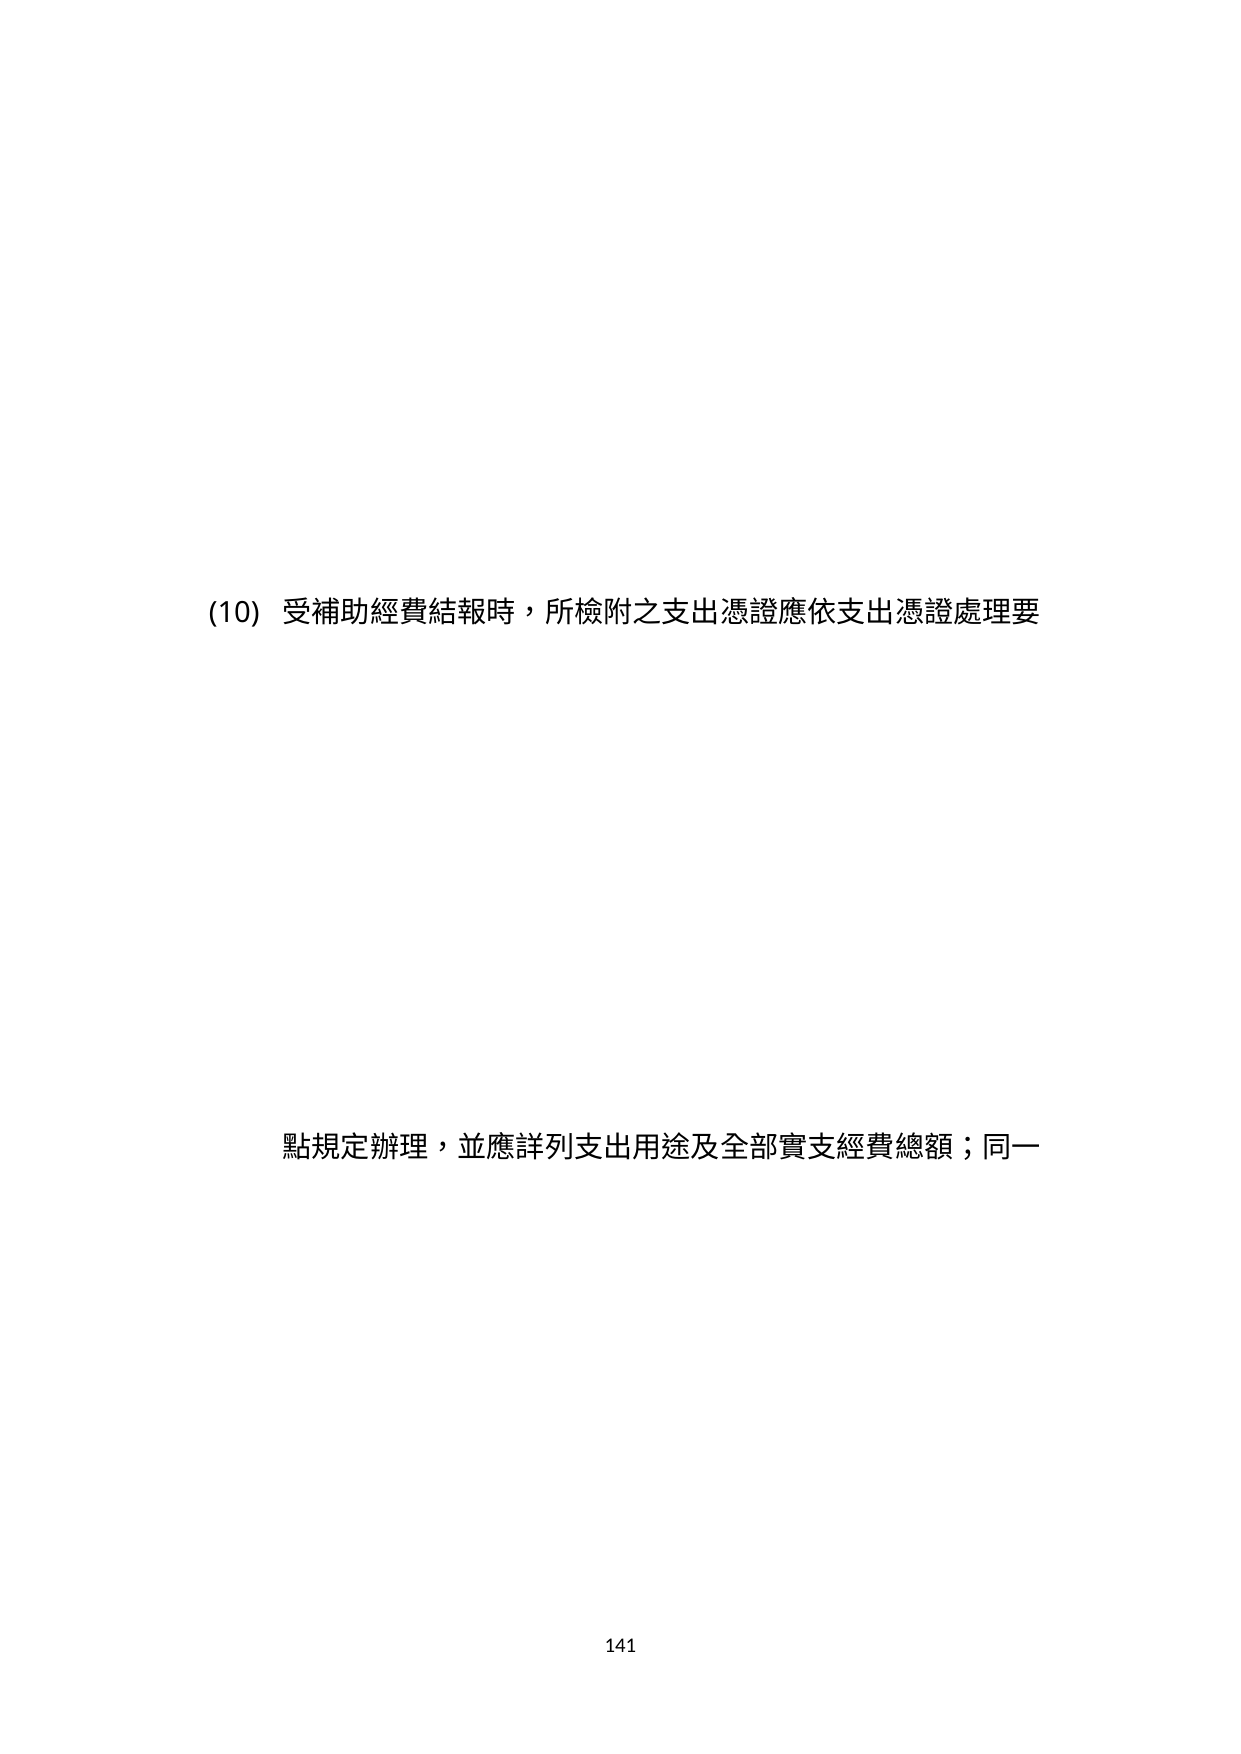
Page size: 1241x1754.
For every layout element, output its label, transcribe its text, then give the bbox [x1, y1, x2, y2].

list 受補助經費結報時，所檢附之支出憑證應依支出憑證處理要點規定辦理，並應詳列支出用途及全部實支經費總額；同一 [208, 342, 1063, 1412]
